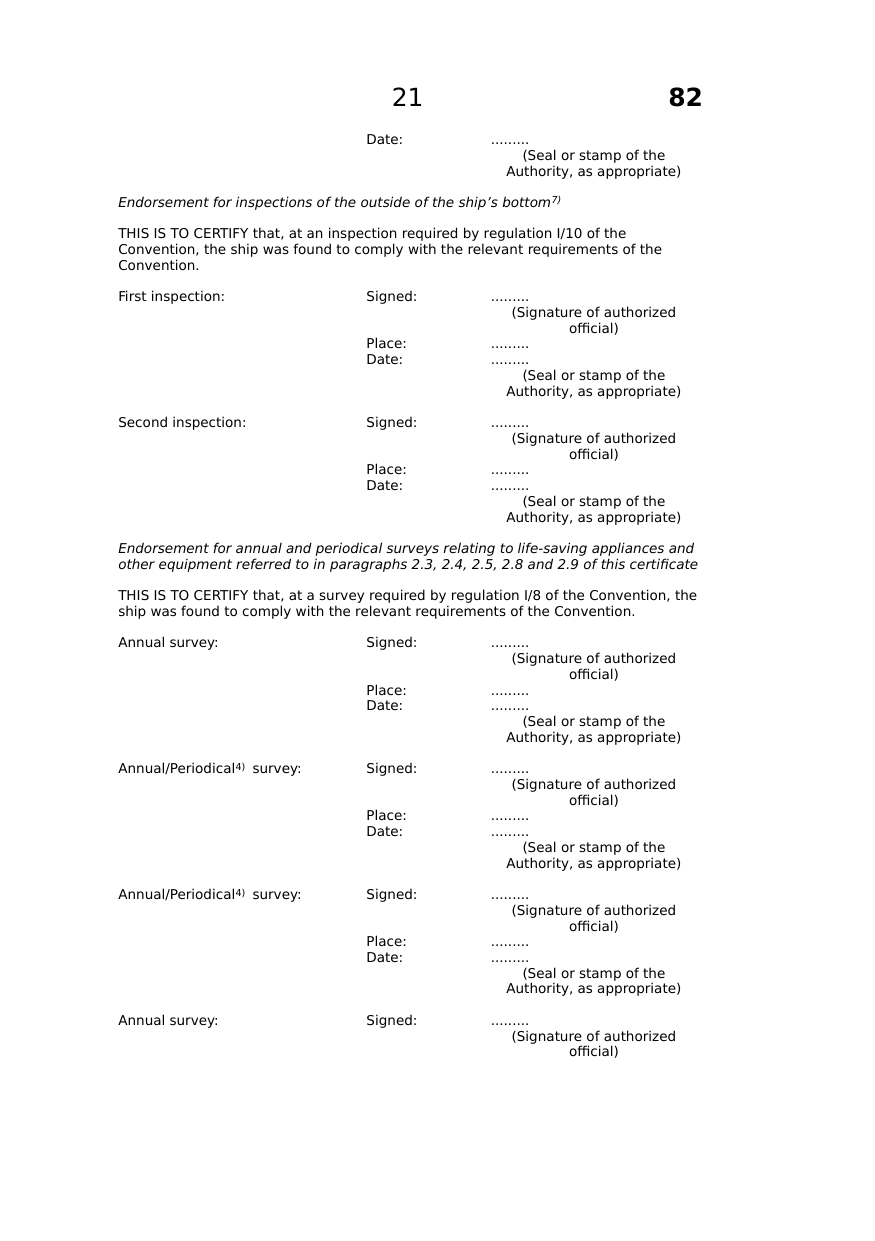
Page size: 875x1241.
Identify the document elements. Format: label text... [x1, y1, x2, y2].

table_cell Date: [360, 132, 485, 148]
table_cell [244, 352, 360, 368]
table_cell [118, 368, 158, 399]
table_cell Endorsement for annual and periodical surveys relating to life-saving appliances and other equipment referred to in paragraphs 2.3, 2.4, 2.5, 2.8 and 2.9 of this certificate [118, 541, 703, 572]
table_cell [244, 478, 360, 494]
table_cell [158, 399, 243, 415]
table_cell ......... [485, 824, 703, 840]
table_cell [158, 745, 243, 761]
table_cell [118, 1029, 360, 1060]
table_cell First inspection: [118, 289, 360, 305]
table_cell [158, 966, 243, 997]
table_cell [360, 211, 485, 226]
table_cell Place: [360, 462, 485, 478]
table_cell [118, 808, 360, 824]
table_cell ......... [485, 934, 703, 950]
table_cell (Seal or stamp of the Authority, as appropriate) [485, 494, 703, 525]
table_cell Signed: [360, 761, 485, 777]
table_cell [158, 525, 243, 541]
table_cell [485, 274, 703, 289]
table_cell [360, 651, 485, 682]
table_cell ......... [485, 415, 703, 431]
table_cell [485, 572, 703, 588]
table_cell (Signature of authorized official) [485, 777, 703, 808]
table_cell [244, 824, 360, 840]
table_cell Signed: [360, 289, 485, 305]
table_cell ......... [485, 1013, 703, 1028]
table_cell [485, 179, 594, 195]
table_cell Place: [360, 808, 485, 824]
table_cell [244, 745, 360, 761]
table_cell [485, 399, 594, 415]
table_cell [360, 431, 485, 462]
table_cell [118, 950, 158, 966]
table_cell [158, 950, 243, 966]
table_cell ......... [485, 289, 703, 305]
table_cell ......... [485, 478, 703, 494]
table_cell [158, 840, 243, 871]
table_cell (Seal or stamp of the Authority, as appropriate) [485, 148, 703, 179]
table_cell Place: [360, 934, 485, 950]
table_cell (Signature of authorized official) [485, 651, 703, 682]
table_cell [158, 132, 243, 148]
table_cell Date: [360, 950, 485, 966]
table_cell (Seal or stamp of the Authority, as appropriate) [485, 714, 703, 745]
table_cell (Seal or stamp of the Authority, as appropriate) [485, 368, 703, 399]
table_cell (Signature of authorized official) [485, 1029, 703, 1060]
table_cell [118, 997, 158, 1013]
table_cell [360, 997, 485, 1013]
table_cell [360, 494, 485, 525]
table_cell [118, 651, 360, 682]
table_cell [118, 179, 158, 195]
table_cell [594, 745, 703, 761]
table_cell [118, 966, 158, 997]
table_cell ......... [485, 635, 703, 651]
table_cell [118, 305, 360, 336]
table_cell [118, 148, 158, 179]
table_cell ......... [485, 761, 703, 777]
table_cell [360, 777, 485, 808]
table_cell THIS IS TO CERTIFY that, at a survey required by regulation I/8 of the Convention, the ship was found to comply with the relevant requirements of the Convention. [118, 588, 703, 619]
table_cell [244, 966, 360, 997]
table_cell [158, 871, 243, 887]
table_cell ......... [485, 683, 703, 698]
table_cell ......... [485, 462, 703, 478]
table_cell [118, 211, 360, 226]
table_cell Annual/Periodical4) survey: [118, 761, 360, 777]
table_cell [118, 132, 158, 148]
table_cell ......... [485, 352, 703, 368]
table_cell [594, 997, 703, 1013]
table_cell [594, 871, 703, 887]
table_cell Date: [360, 824, 485, 840]
table_cell Date: [360, 478, 485, 494]
table_cell ......... [485, 808, 703, 824]
table_cell [360, 305, 485, 336]
table_cell Date: [360, 698, 485, 714]
table_cell Annual survey: [118, 1013, 360, 1028]
table_cell [360, 714, 485, 745]
table_cell [360, 966, 485, 997]
table_cell [485, 997, 594, 1013]
table_cell [244, 525, 360, 541]
table_cell Signed: [360, 1013, 485, 1028]
table_cell [360, 399, 485, 415]
table_cell [594, 525, 703, 541]
table_cell [244, 997, 360, 1013]
table_cell [244, 840, 360, 871]
table_cell [158, 368, 243, 399]
table_cell [158, 714, 243, 745]
table_cell [485, 620, 703, 635]
table_cell [360, 745, 485, 761]
table_cell (Signature of authorized official) [485, 903, 703, 934]
table_cell [360, 903, 485, 934]
table_cell [118, 274, 360, 289]
table_cell ......... [485, 698, 703, 714]
table_cell [158, 478, 243, 494]
table_cell ......... [485, 132, 703, 148]
table_cell [244, 871, 360, 887]
table_cell [360, 368, 485, 399]
table_cell [118, 478, 158, 494]
table_cell [118, 903, 360, 934]
table_cell [118, 714, 158, 745]
table_cell [360, 620, 485, 635]
table_cell [360, 179, 485, 195]
table_cell [360, 274, 485, 289]
table_cell [118, 934, 360, 950]
table_cell Date: [360, 352, 485, 368]
table_cell [118, 352, 158, 368]
table_cell [118, 745, 158, 761]
table_cell THIS IS TO CERTIFY that, at an inspection required by regulation I/10 of the Convention, the ship was found to comply with the relevant requirements of the Convention. [118, 226, 703, 273]
table_cell [158, 997, 243, 1013]
table_cell [118, 777, 360, 808]
table_cell [158, 494, 243, 525]
table_cell [118, 462, 360, 478]
table_cell [244, 950, 360, 966]
table_cell ......... [485, 950, 703, 966]
table_cell [360, 1029, 485, 1060]
table_cell [244, 714, 360, 745]
table_cell [158, 824, 243, 840]
table_cell [244, 368, 360, 399]
table_cell (Seal or stamp of the Authority, as appropriate) [485, 966, 703, 997]
table_cell [244, 698, 360, 714]
table_cell Annual/Periodical4) survey: [118, 887, 360, 903]
table_cell [118, 399, 158, 415]
table_cell Second inspection: [118, 415, 360, 431]
table_cell [360, 871, 485, 887]
table_cell (Signature of authorized official) [485, 305, 703, 336]
table_cell [244, 399, 360, 415]
table_cell [118, 572, 360, 588]
table_cell [244, 494, 360, 525]
table_cell [158, 148, 243, 179]
table_cell [118, 683, 360, 698]
table_cell [158, 352, 243, 368]
table_cell [118, 620, 360, 635]
table_cell [244, 179, 360, 195]
table_cell [360, 572, 485, 588]
table_cell [244, 148, 360, 179]
table_cell ......... [485, 887, 703, 903]
table_cell (Seal or stamp of the Authority, as appropriate) [485, 840, 703, 871]
table_cell [158, 698, 243, 714]
table_cell [118, 871, 158, 887]
table_cell [118, 824, 158, 840]
table_cell Place: [360, 336, 485, 352]
table_cell Annual survey: [118, 635, 360, 651]
table_cell [118, 698, 158, 714]
table_cell [360, 840, 485, 871]
table_cell [118, 431, 360, 462]
table_cell Endorsement for inspections of the outside of the ship’s bottom7) [118, 195, 703, 211]
table_cell [118, 336, 360, 352]
table_cell Place: [360, 683, 485, 698]
table_cell Signed: [360, 887, 485, 903]
table_cell [244, 132, 360, 148]
table_cell ......... [485, 336, 703, 352]
table_cell [118, 494, 158, 525]
table_cell [118, 525, 158, 541]
table_cell [360, 148, 485, 179]
table_cell [485, 871, 594, 887]
table_cell [360, 525, 485, 541]
table_cell [158, 179, 243, 195]
table_cell [594, 399, 703, 415]
table_cell [594, 179, 703, 195]
table_cell [118, 840, 158, 871]
table_cell (Signature of authorized official) [485, 431, 703, 462]
table_cell [485, 525, 594, 541]
table_cell [485, 211, 703, 226]
table_cell Signed: [360, 415, 485, 431]
table_cell Signed: [360, 635, 485, 651]
table_cell [485, 745, 594, 761]
